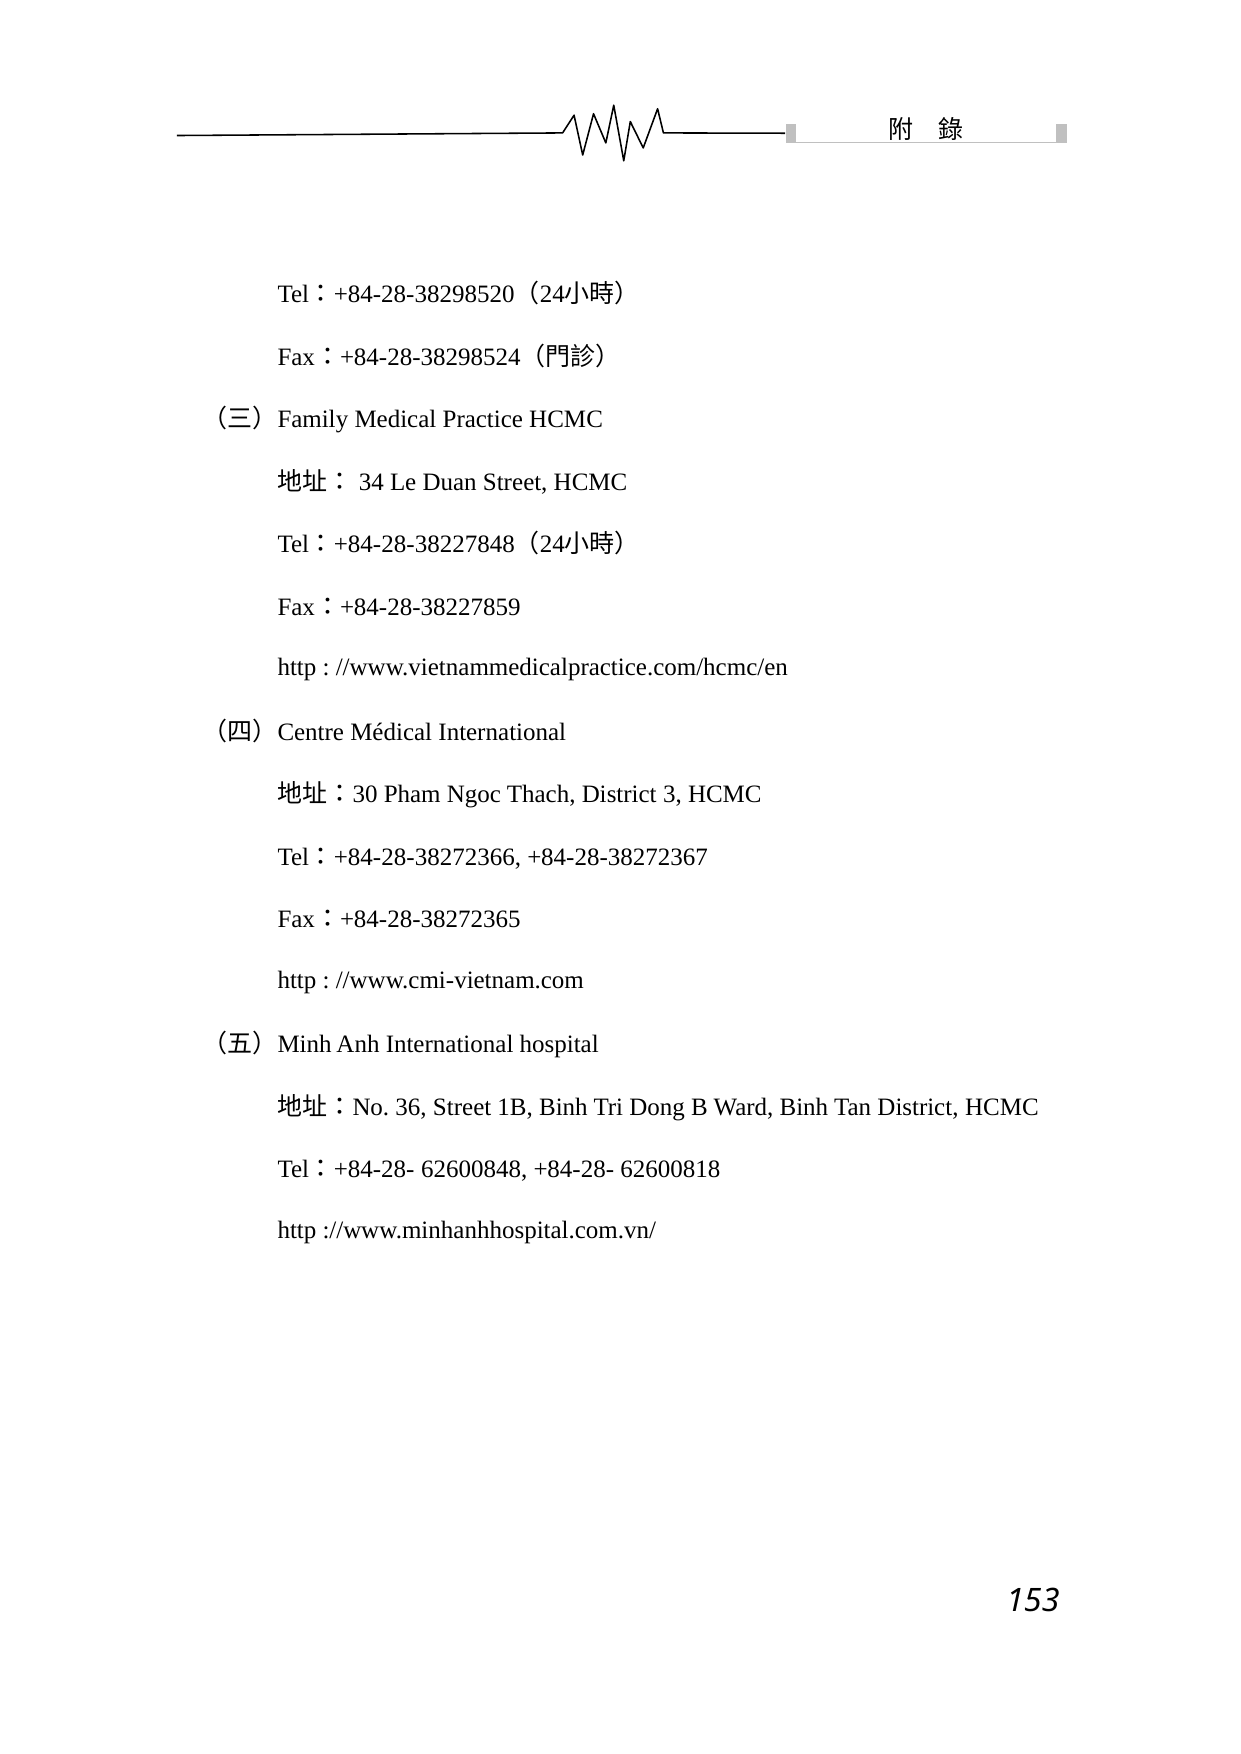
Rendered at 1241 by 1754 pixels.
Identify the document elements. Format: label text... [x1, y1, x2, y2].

text Fax：+84-28-38227859 [277, 563, 1063, 625]
text Tel：+84-28-38227848（24小時） [277, 500, 1063, 563]
text Fax：+84-28-38272365 [277, 875, 1063, 938]
text 地址：No. 36, Street 1B, Binh Tri Dong B Ward, Binh Tan District, HCMC [277, 1063, 1063, 1125]
text （五）Minh Anh International hospital [202, 1000, 1063, 1063]
text http ://www.minhanhhospital.com.vn/ [277, 1188, 1063, 1250]
text Tel：+84-28- 62600848, +84-28- 62600818 [277, 1125, 1063, 1188]
text 地址：30 Pham Ngoc Thach, District 3, HCMC [277, 750, 1063, 813]
text Tel：+84-28-38298520（24小時） [277, 250, 1063, 313]
text http : //www.cmi-vietnam.com [277, 938, 1063, 1000]
text http : //www.vietnammedicalpractice.com/hcmc/en [277, 625, 1063, 688]
text Fax：+84-28-38298524（門診） [277, 313, 1063, 375]
text 地址： 34 Le Duan Street, HCMC [277, 438, 1063, 500]
text （三）Family Medical Practice HCMC [202, 375, 1063, 438]
text Tel：+84-28-38272366, +84-28-38272367 [277, 813, 1063, 875]
text （四）Centre Médical International [202, 688, 1063, 750]
